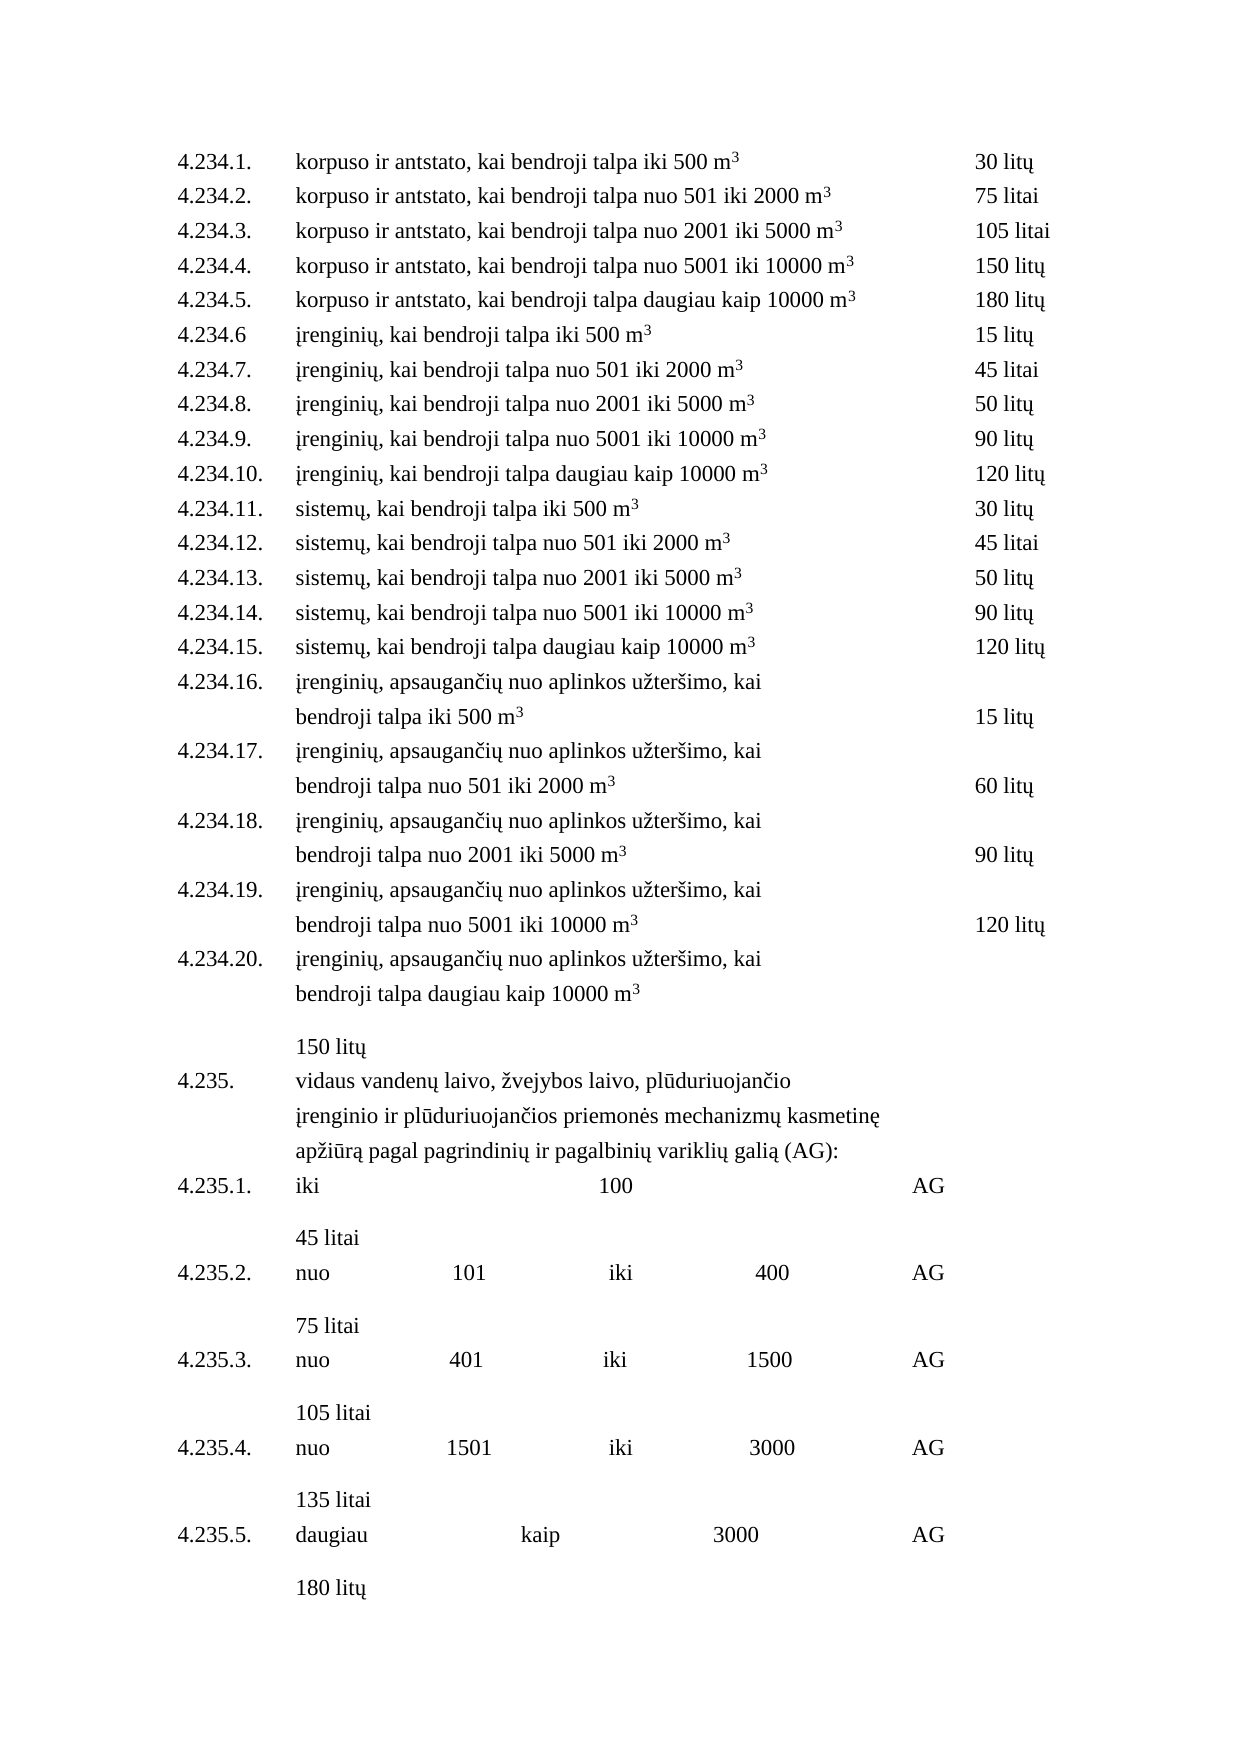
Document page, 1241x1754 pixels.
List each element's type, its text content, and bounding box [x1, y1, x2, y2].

text bendroji talpa iki 500 m3 15 litų [177, 703, 1122, 729]
text 4.234.13. sistemų, kai bendroji talpa nuo 2001 iki 5000 m3 50 litų [177, 564, 1122, 590]
text 4.235.3. nuo 401 iki 1500 AG 105 litai [177, 1346, 945, 1426]
text 4.235. vidaus vandenų laivo, žvejybos laivo, plūduriuojančio [177, 1068, 1122, 1094]
text 4.234.20. įrenginių, apsaugančių nuo aplinkos užteršimo, kai [177, 946, 1122, 972]
text bendroji talpa nuo 501 iki 2000 m3 60 litų [177, 772, 1122, 798]
text 4.234.14. sistemų, kai bendroji talpa nuo 5001 iki 10000 m3 90 litų [177, 599, 1122, 625]
text 4.234.15. sistemų, kai bendroji talpa daugiau kaip 10000 m3 120 litų [177, 633, 1122, 660]
text 4.234.6 įrenginių, kai bendroji talpa iki 500 m3 15 litų [177, 321, 1122, 347]
text bendroji talpa nuo 5001 iki 10000 m3 120 litų [177, 911, 1122, 937]
text 4.234.9. įrenginių, kai bendroji talpa nuo 5001 iki 10000 m3 90 litų [177, 425, 1122, 452]
text 4.234.19. įrenginių, apsaugančių nuo aplinkos užteršimo, kai [177, 876, 1122, 902]
text 4.234.4. korpuso ir antstato, kai bendroji talpa nuo 5001 iki 10000 m3 150 litų [177, 252, 1122, 278]
text 4.235.5. daugiau kaip 3000 AG 180 litų [177, 1521, 945, 1600]
text 4.234.3. korpuso ir antstato, kai bendroji talpa nuo 2001 iki 5000 m3 105 litai [177, 217, 1122, 243]
text apžiūrą pagal pagrindinių ir pagalbinių variklių galią (AG): [295, 1137, 945, 1163]
text bendroji talpa nuo 2001 iki 5000 m3 90 litų [177, 841, 1122, 868]
text 4.235.4. nuo 1501 iki 3000 AG 135 litai [177, 1434, 945, 1513]
text 4.235.1. iki 100 AG 45 litai [177, 1172, 945, 1251]
text 4.234.12. sistemų, kai bendroji talpa nuo 501 iki 2000 m3 45 litai [177, 529, 1122, 556]
text 4.234.17. įrenginių, apsaugančių nuo aplinkos užteršimo, kai [177, 737, 1122, 764]
text įrenginio ir plūduriuojančios priemonės mechanizmų kasmetinę [177, 1102, 1122, 1129]
text 4.234.10. įrenginių, kai bendroji talpa daugiau kaip 10000 m3 120 litų [177, 460, 1122, 486]
text 4.234.1. korpuso ir antstato, kai bendroji talpa iki 500 m3 30 litų [177, 148, 1122, 174]
text 4.234.16. įrenginių, apsaugančių nuo aplinkos užteršimo, kai [177, 668, 1122, 694]
text 4.234.11. sistemų, kai bendroji talpa iki 500 m3 30 litų [177, 494, 1122, 521]
text bendroji talpa daugiau kaip 10000 m3 150 litų [295, 980, 945, 1059]
text 4.235.2. nuo 101 iki 400 AG 75 litai [177, 1259, 945, 1338]
text 4.234.5. korpuso ir antstato, kai bendroji talpa daugiau kaip 10000 m3 180 litų [177, 286, 1122, 313]
text 4.234.2. korpuso ir antstato, kai bendroji talpa nuo 501 iki 2000 m3 75 litai [177, 182, 1122, 209]
text 4.234.7. įrenginių, kai bendroji talpa nuo 501 iki 2000 m3 45 litai [177, 356, 1122, 382]
text 4.234.8. įrenginių, kai bendroji talpa nuo 2001 iki 5000 m3 50 litų [177, 391, 1122, 417]
text 4.234.18. įrenginių, apsaugančių nuo aplinkos užteršimo, kai [177, 807, 1122, 833]
